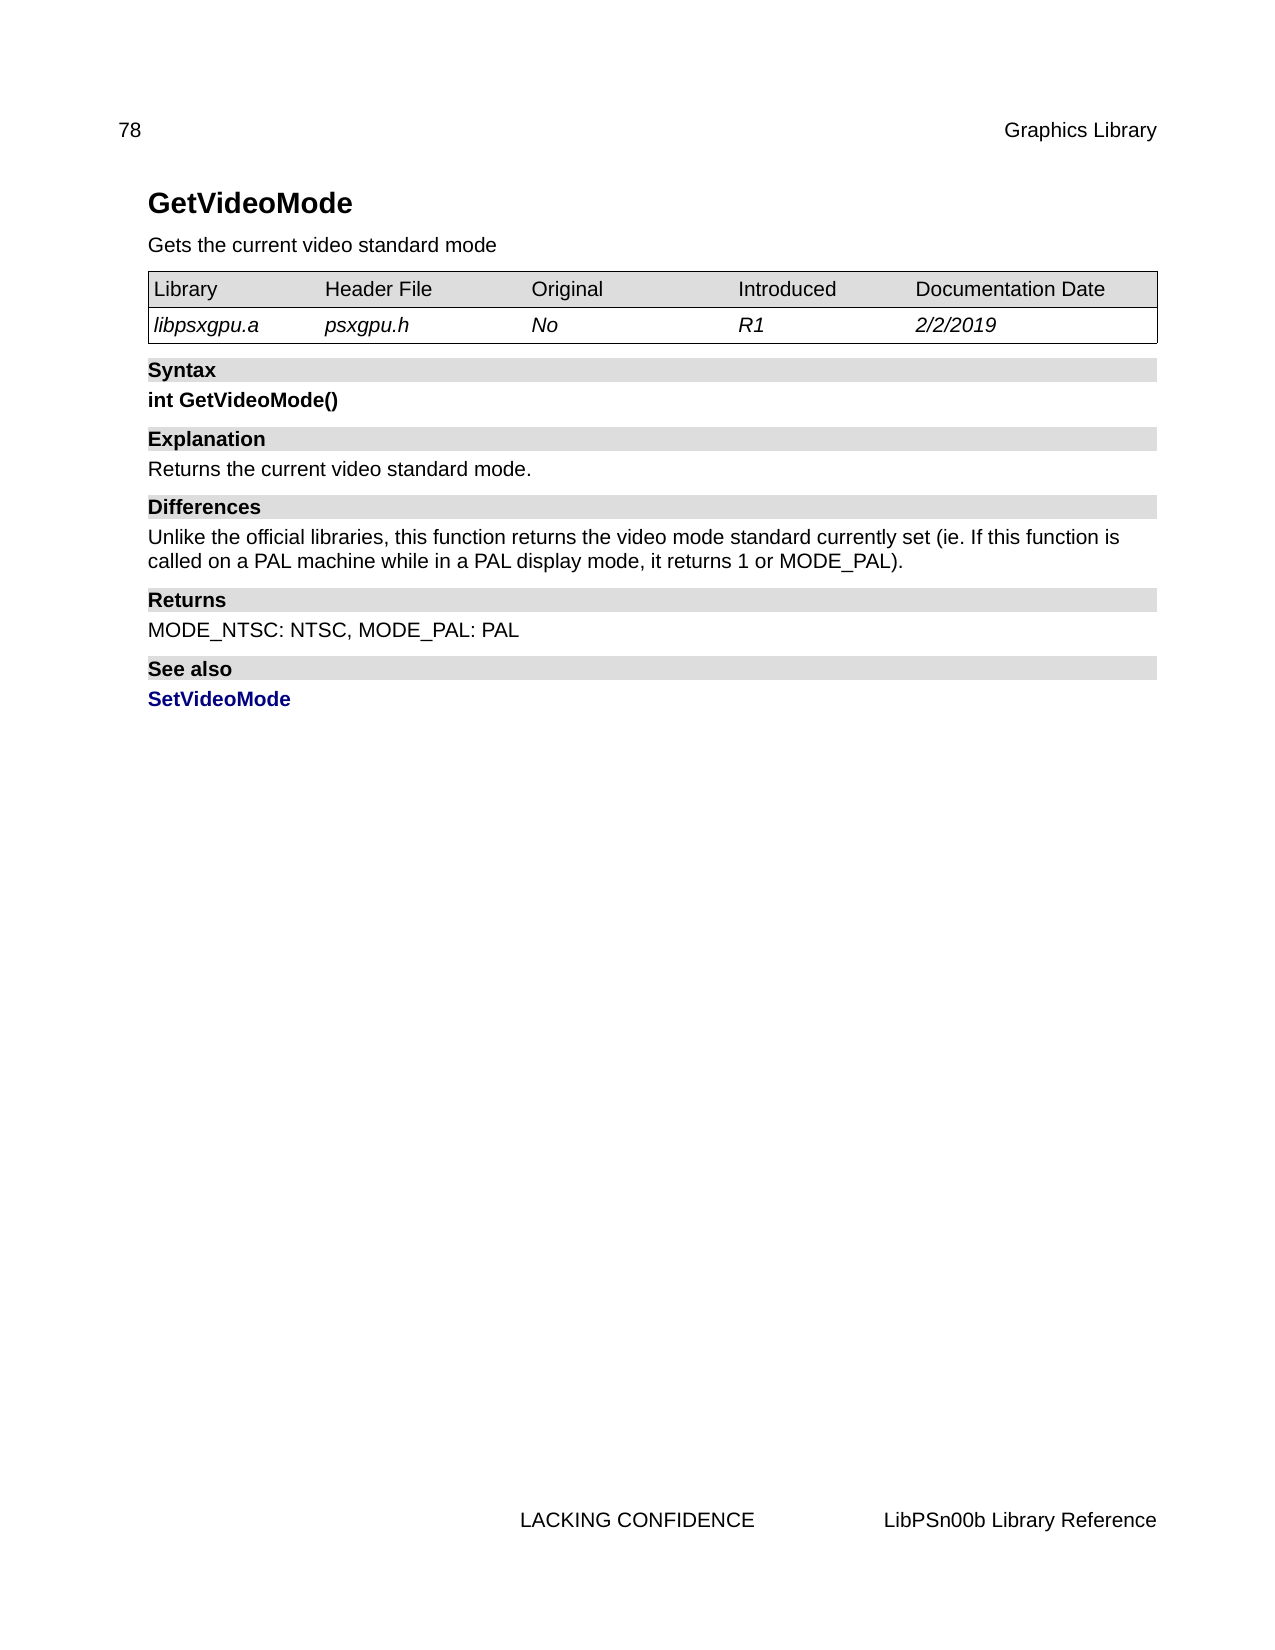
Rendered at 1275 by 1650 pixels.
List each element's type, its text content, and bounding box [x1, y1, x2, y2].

subtitle Explanation [148, 427, 1157, 451]
text Returns the current video standard mode. [148, 456, 1157, 480]
subtitle GetVideoMode [148, 186, 1157, 220]
subtitle Differences [148, 495, 1157, 519]
subtitle Returns [148, 588, 1157, 612]
subtitle See also [148, 656, 1157, 680]
text Gets the current video standard mode [148, 232, 1157, 256]
text int GetVideoMode() [148, 388, 1157, 412]
text Unlike the official libraries, this function returns the video mode standard currently set (ie. If this function is called on a PAL machine while in a PAL display mode, it returns 1 or MODE_PAL). [148, 525, 1157, 573]
text SetVideoMode [148, 686, 1157, 710]
text libpsxgpu.a psxgpu.h No R1 2/2/2019 [149, 308, 1157, 343]
text MODE_NTSC: NTSC, MODE_PAL: PAL [148, 618, 1157, 642]
subtitle Syntax [148, 358, 1157, 382]
text Library Header File Original Introduced Documentation Date [149, 272, 1157, 307]
